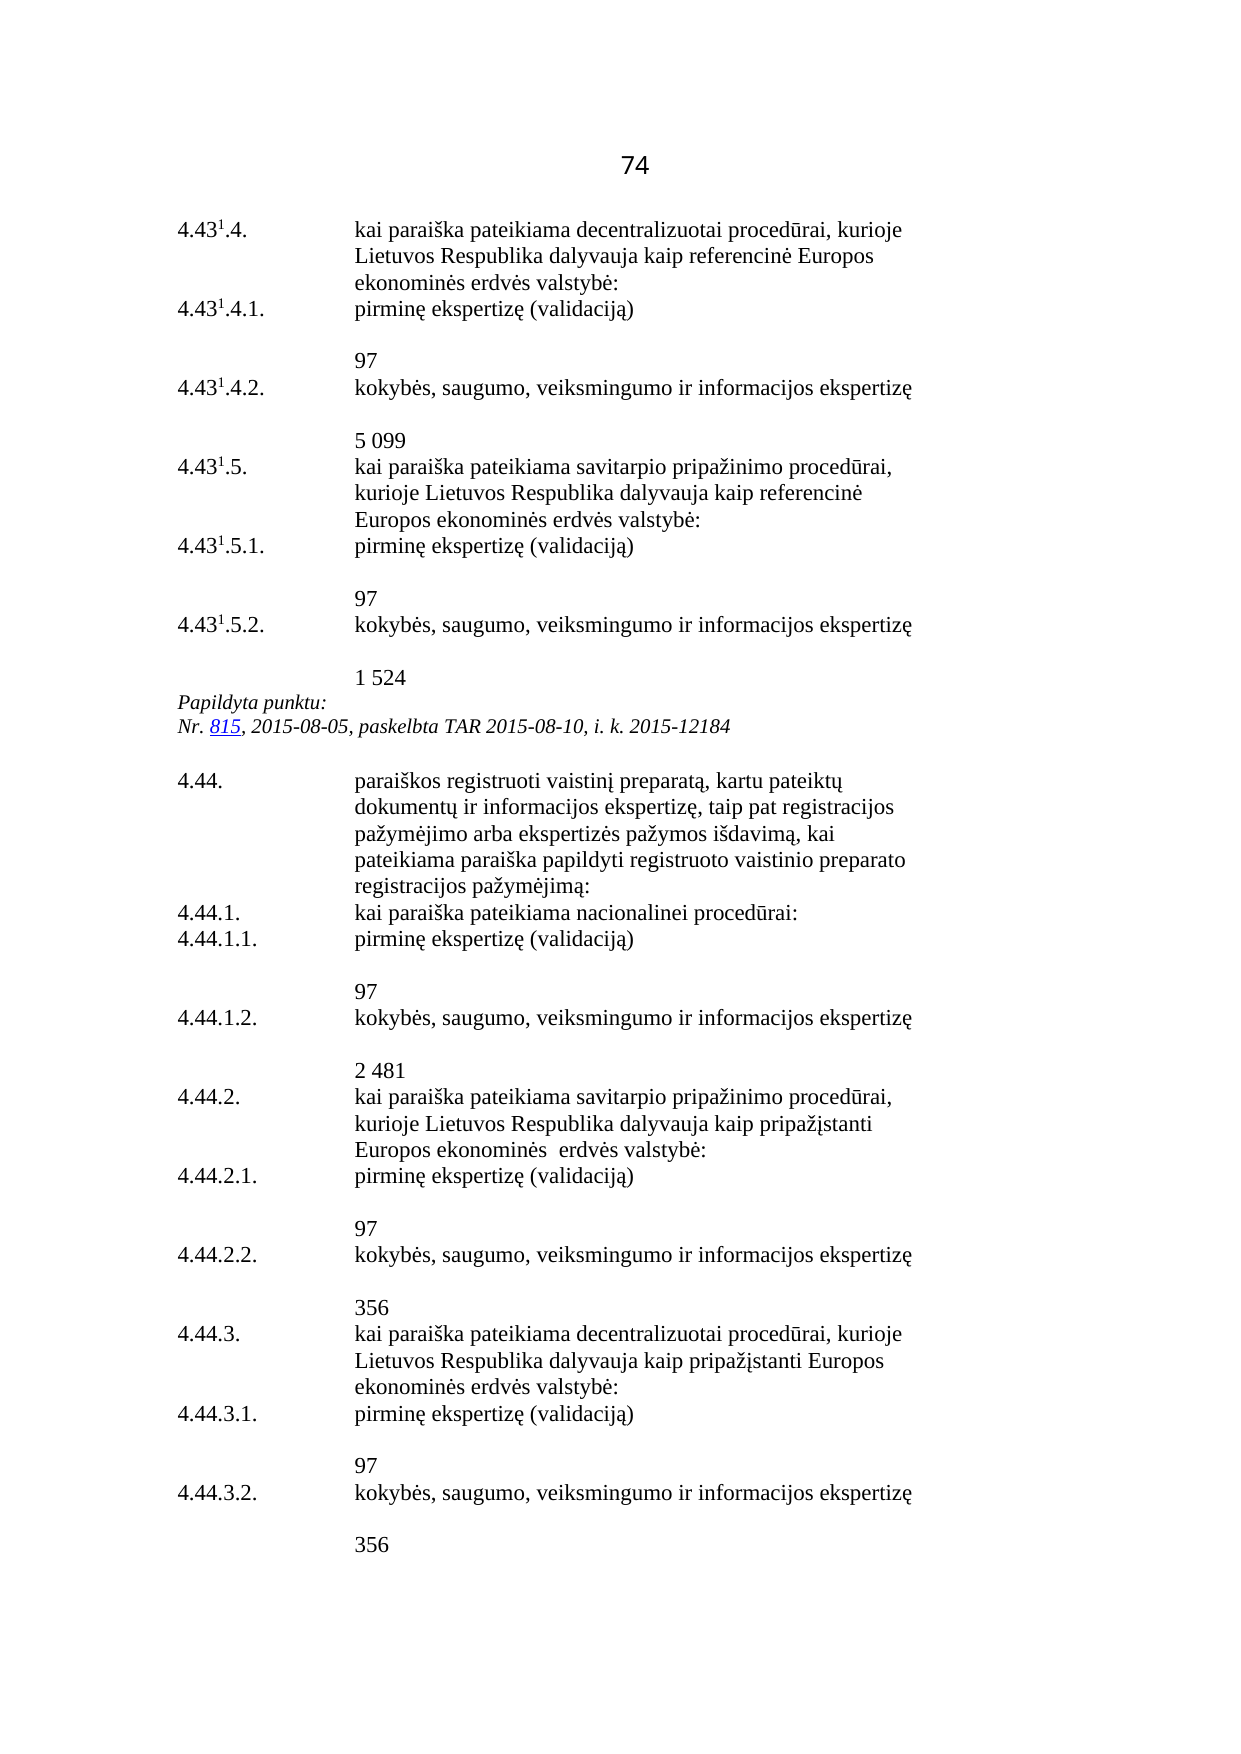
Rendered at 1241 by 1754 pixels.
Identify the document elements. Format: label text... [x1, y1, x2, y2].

text 4.44. paraiškos registruoti vaistinį preparatą, kartu pateiktų [177, 767, 945, 793]
text 4.44.2. kai paraiška pateikiama savitarpio pripažinimo procedūrai, [177, 1083, 945, 1110]
text 4.44.3.1. pirminę ekspertizę (validaciją) 97 [177, 1399, 945, 1479]
text Europos ekonominės erdvės valstybė: [354, 1136, 945, 1162]
text ekonominės erdvės valstybė: [354, 268, 945, 295]
text Lietuvos Respublika dalyvauja kaip pripažįstanti Europos [354, 1347, 945, 1373]
text 4.44.1.1. pirminę ekspertizę (validaciją) 97 [177, 925, 945, 1004]
text Europos ekonominės erdvės valstybė: [354, 506, 945, 532]
text 4.44.2.2. kokybės, saugumo, veiksmingumo ir informacijos ekspertizę 356 [177, 1241, 945, 1321]
text 4.431.4.1. pirminę ekspertizę (validaciją) 97 [177, 295, 945, 374]
text Lietuvos Respublika dalyvauja kaip referencinė Europos [354, 242, 945, 268]
text 4.44.3. kai paraiška pateikiama decentralizuotai procedūrai, kurioje [177, 1321, 945, 1347]
text 4.44.3.2. kokybės, saugumo, veiksmingumo ir informacijos ekspertizę 356 [177, 1479, 945, 1558]
text 4.44.1. kai paraiška pateikiama nacionalinei procedūrai: [177, 899, 945, 925]
text 4.431.5.1. pirminę ekspertizę (validaciją) 97 [177, 532, 945, 611]
text kurioje Lietuvos Respublika dalyvauja kaip referencinė [354, 479, 945, 506]
text kurioje Lietuvos Respublika dalyvauja kaip pripažįstanti [354, 1110, 945, 1136]
text 4.431.4. kai paraiška pateikiama decentralizuotai procedūrai, kurioje [177, 216, 945, 242]
text Papildyta punktu: [177, 690, 1093, 714]
text ekonominės erdvės valstybė: [354, 1373, 945, 1399]
text 4.431.5.2. kokybės, saugumo, veiksmingumo ir informacijos ekspertizę 1 524 [177, 611, 945, 690]
text pateikiama paraiška papildyti registruoto vaistinio preparato [354, 846, 945, 872]
text pažymėjimo arba ekspertizės pažymos išdavimą, kai [354, 820, 945, 846]
text 4.431.5. kai paraiška pateikiama savitarpio pripažinimo procedūrai, [177, 453, 945, 479]
text registracijos pažymėjimą: [354, 872, 945, 899]
text 4.44.1.2. kokybės, saugumo, veiksmingumo ir informacijos ekspertizę 2 481 [177, 1004, 945, 1083]
text dokumentų ir informacijos ekspertizę, taip pat registracijos [354, 793, 945, 820]
text Nr. 815, 2015-08-05, paskelbta TAR 2015-08-10, i. k. 2015-12184 [177, 714, 1093, 738]
text 4.431.4.2. kokybės, saugumo, veiksmingumo ir informacijos ekspertizę 5 099 [177, 374, 945, 453]
text 4.44.2.1. pirminę ekspertizę (validaciją) 97 [177, 1162, 945, 1241]
